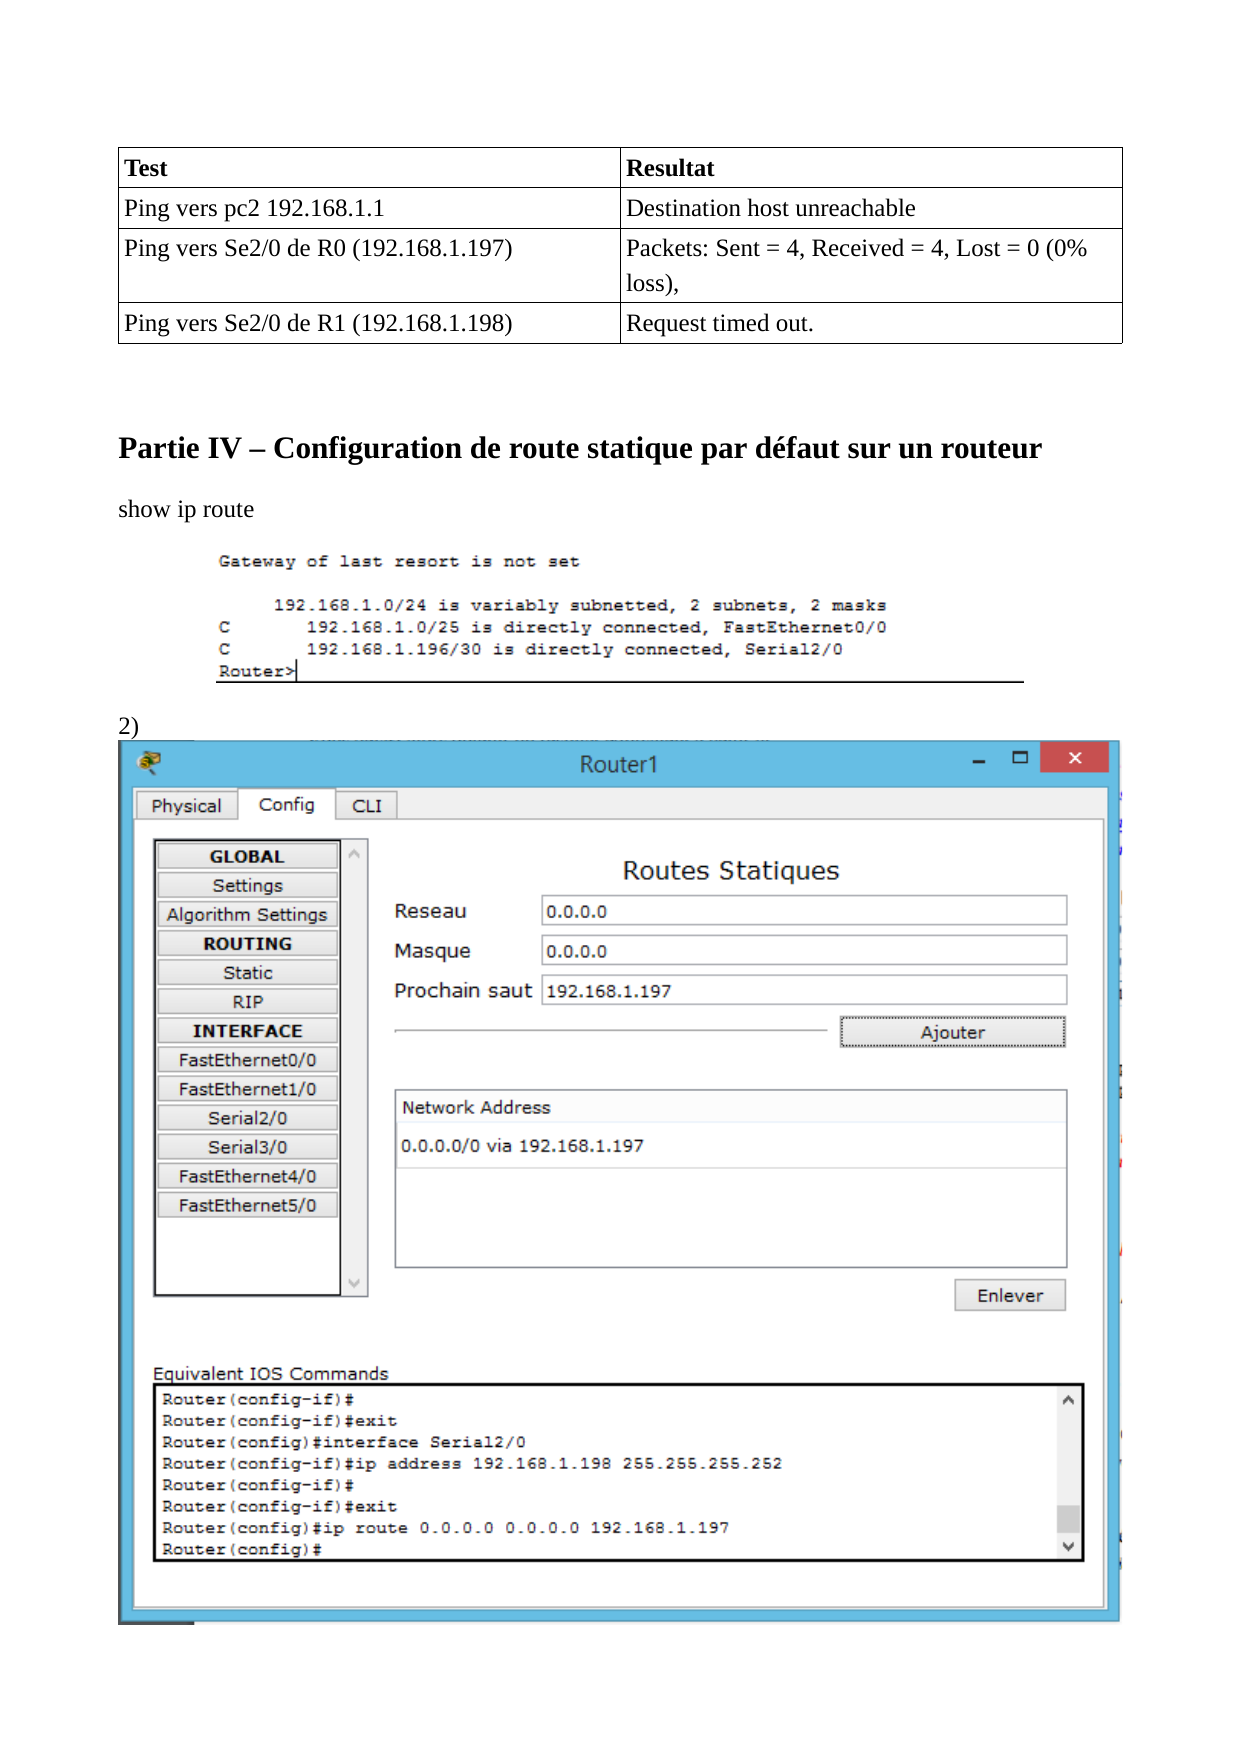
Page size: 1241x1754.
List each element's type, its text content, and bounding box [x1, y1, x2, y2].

text Partie IV – Configuration de route statique par défaut sur un routeur [118, 429, 1122, 465]
table_cell Request timed out. [621, 303, 1122, 343]
table_cell Packets: Sent = 4, Received = 4, Lost = 0 (0% loss), [621, 229, 1122, 302]
table_cell Ping vers Se2/0 de R0 (192.168.1.197) [119, 229, 620, 302]
table_cell Ping vers pc2 192.168.1.1 [119, 188, 620, 227]
picture [118, 740, 1123, 1625]
text show ip route [118, 494, 1122, 522]
picture [216, 551, 1024, 683]
table_cell Ping vers Se2/0 de R1 (192.168.1.198) [119, 303, 620, 343]
table_header Resultat [621, 148, 1122, 187]
table_header Test [119, 148, 620, 187]
text 2) [118, 711, 1122, 740]
table_cell Destination host unreachable [621, 188, 1122, 227]
